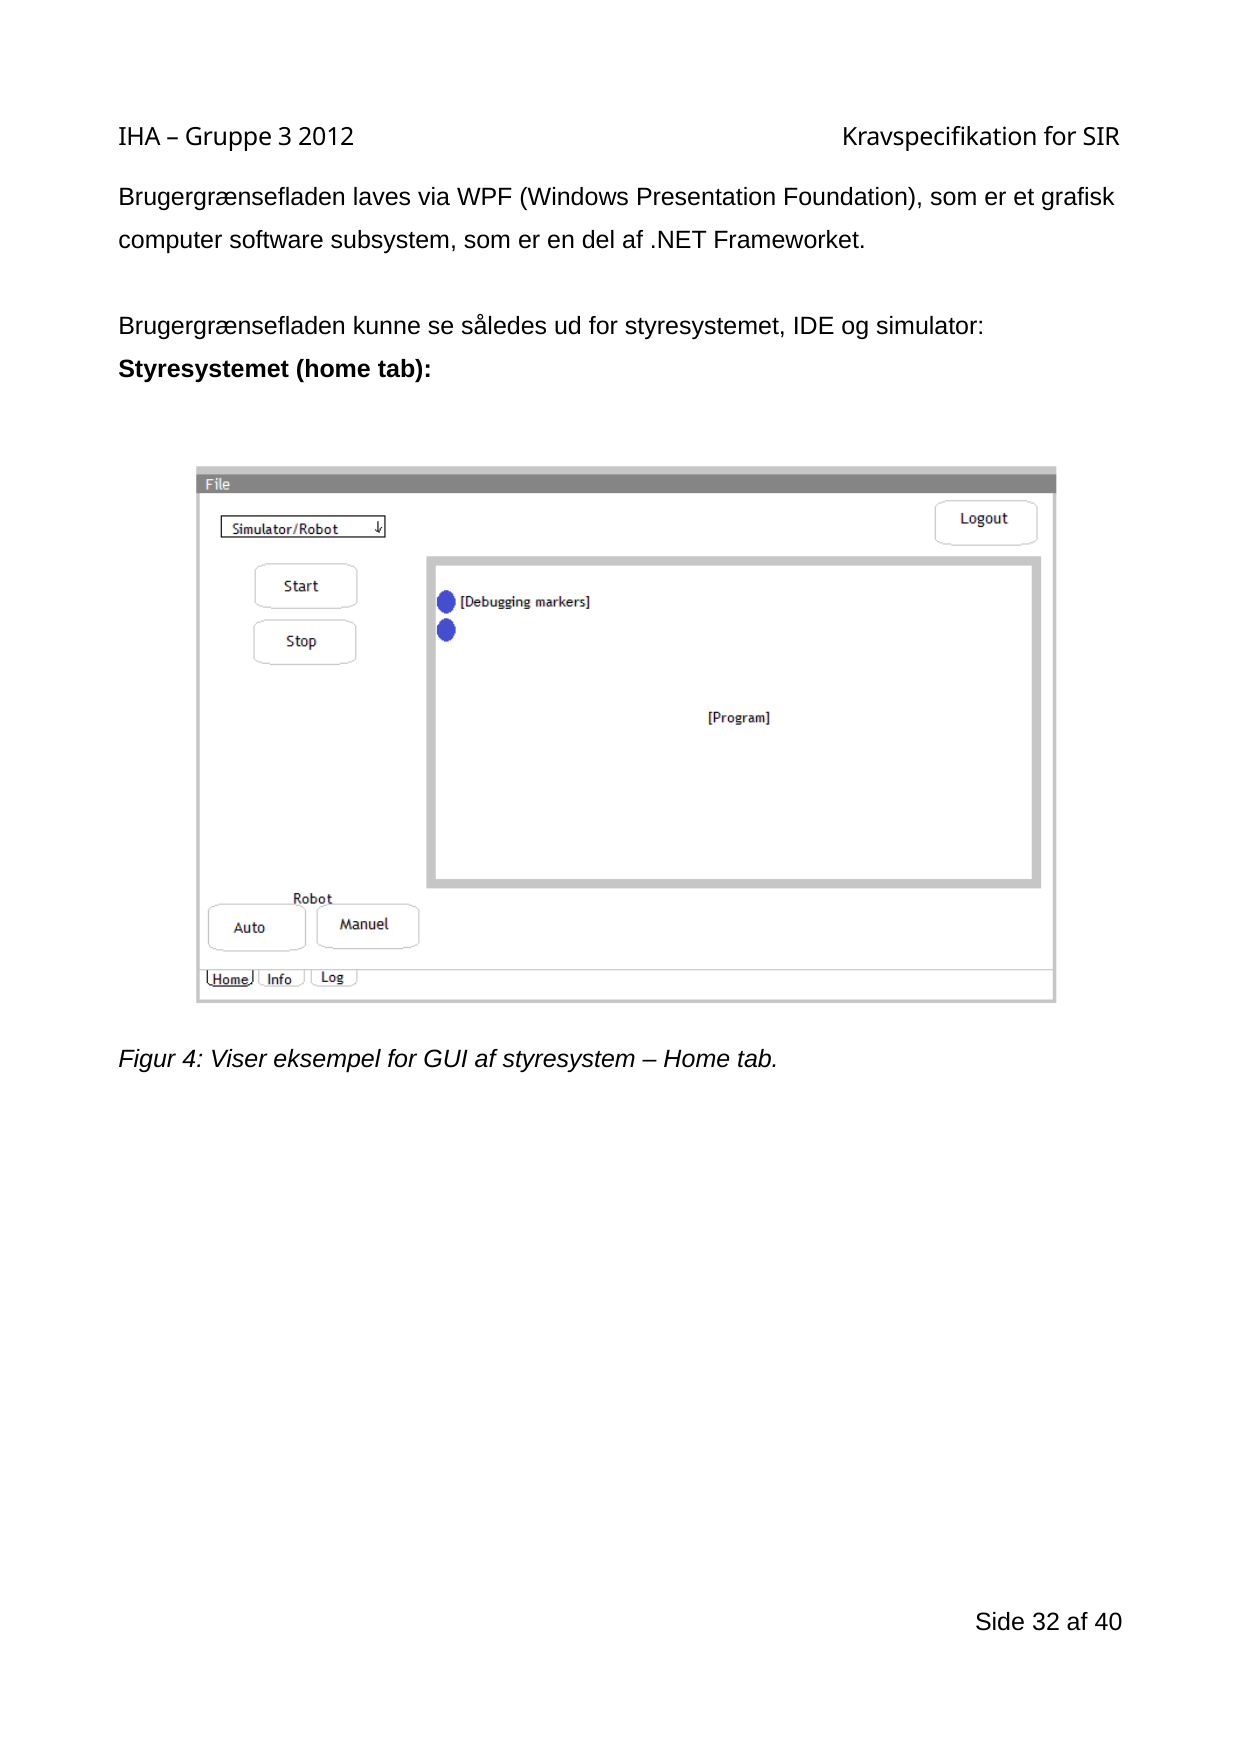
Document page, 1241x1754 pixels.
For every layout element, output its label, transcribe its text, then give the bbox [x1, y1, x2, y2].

text Brugergrænsefladen laves via WPF (Windows Presentation Foundation), som er et grafisk computer software subsystem, som er en del af .NET Frameworket. [118, 182, 1122, 253]
picture [118, 410, 1123, 1044]
text Figur 4: Viser eksempel for GUI af styresystem – Home tab. [118, 1044, 1122, 1072]
text Styresystemet (home tab): [118, 354, 1122, 383]
text Brugergrænsefladen kunne se således ud for styresystemet, IDE og simulator: [118, 311, 1122, 340]
